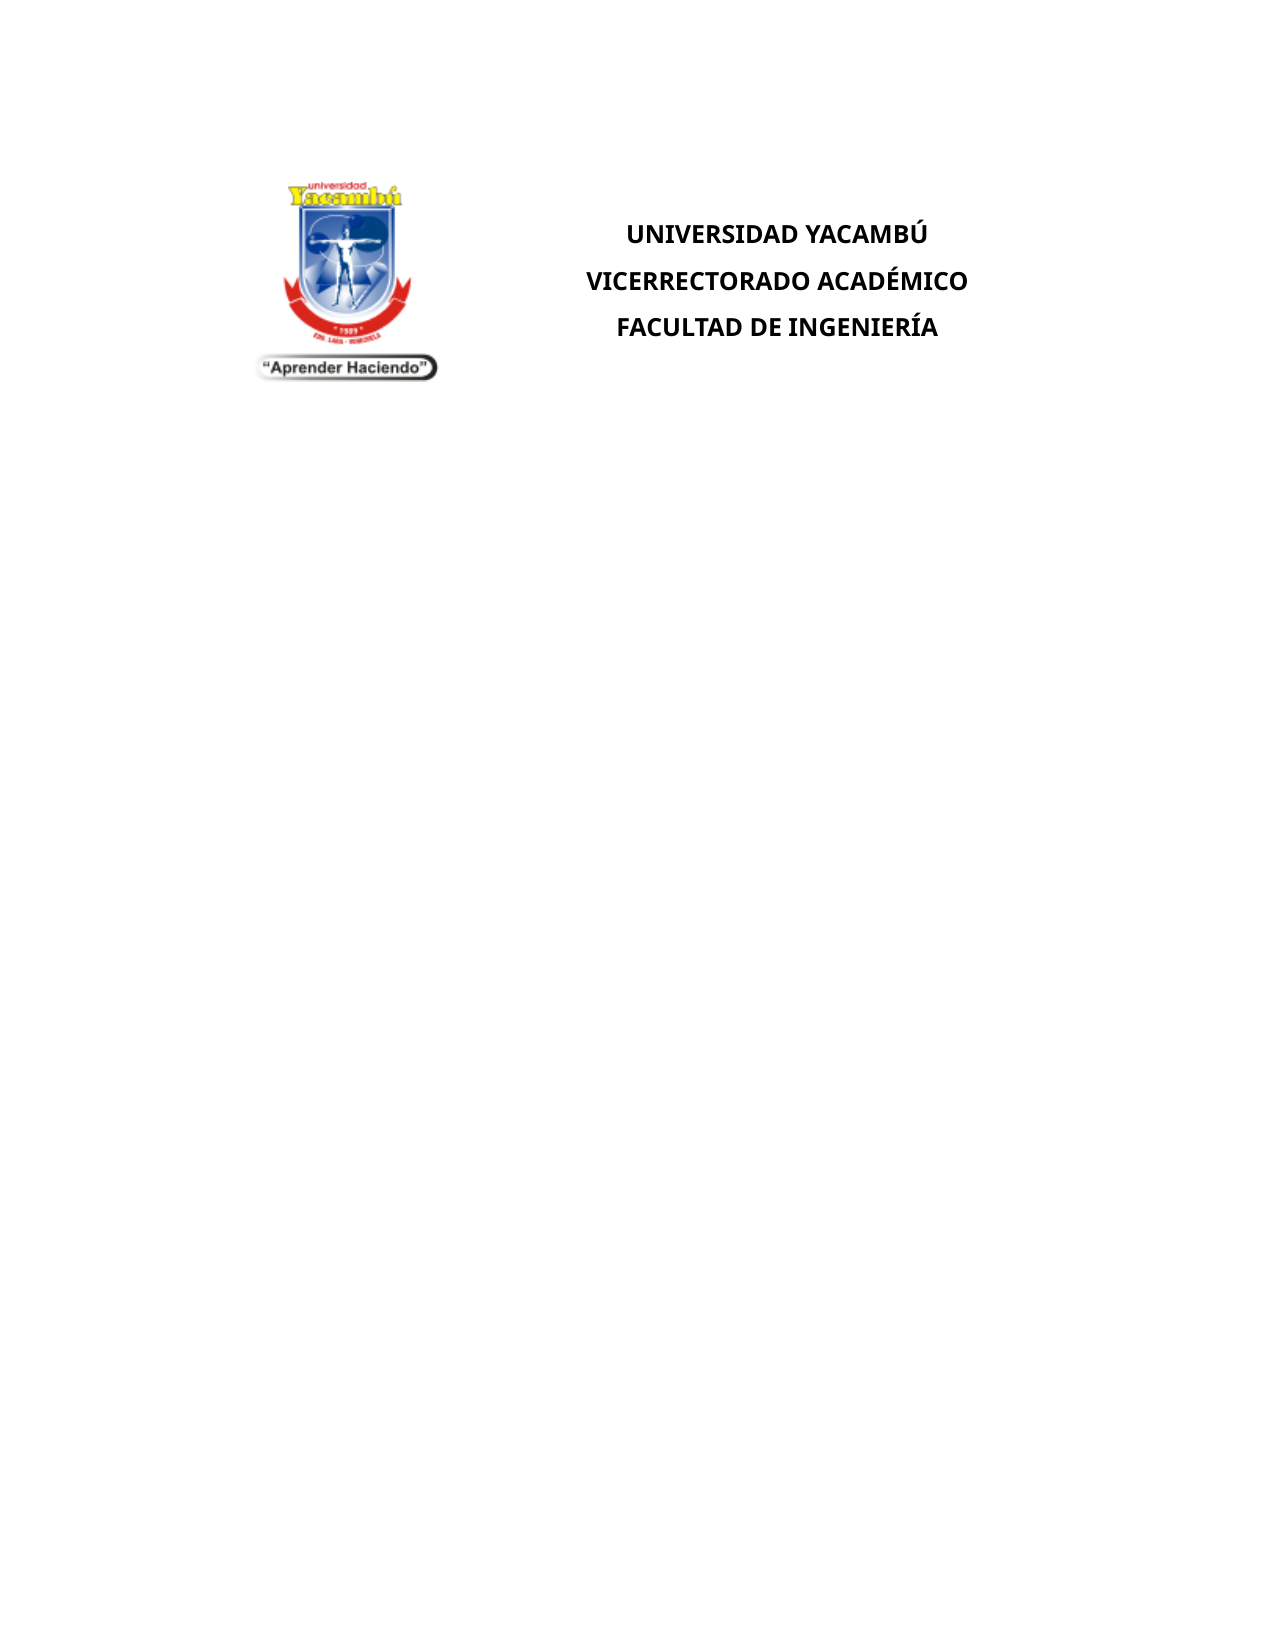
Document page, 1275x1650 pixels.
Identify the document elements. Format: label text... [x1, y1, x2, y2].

table_header [236, 177, 457, 387]
table_header UNIVERSIDAD YACAMBÚ VICERRECTORADO ACADÉMICO FACULTAD DE INGENIERÍA [457, 177, 1098, 387]
picture [254, 182, 439, 382]
